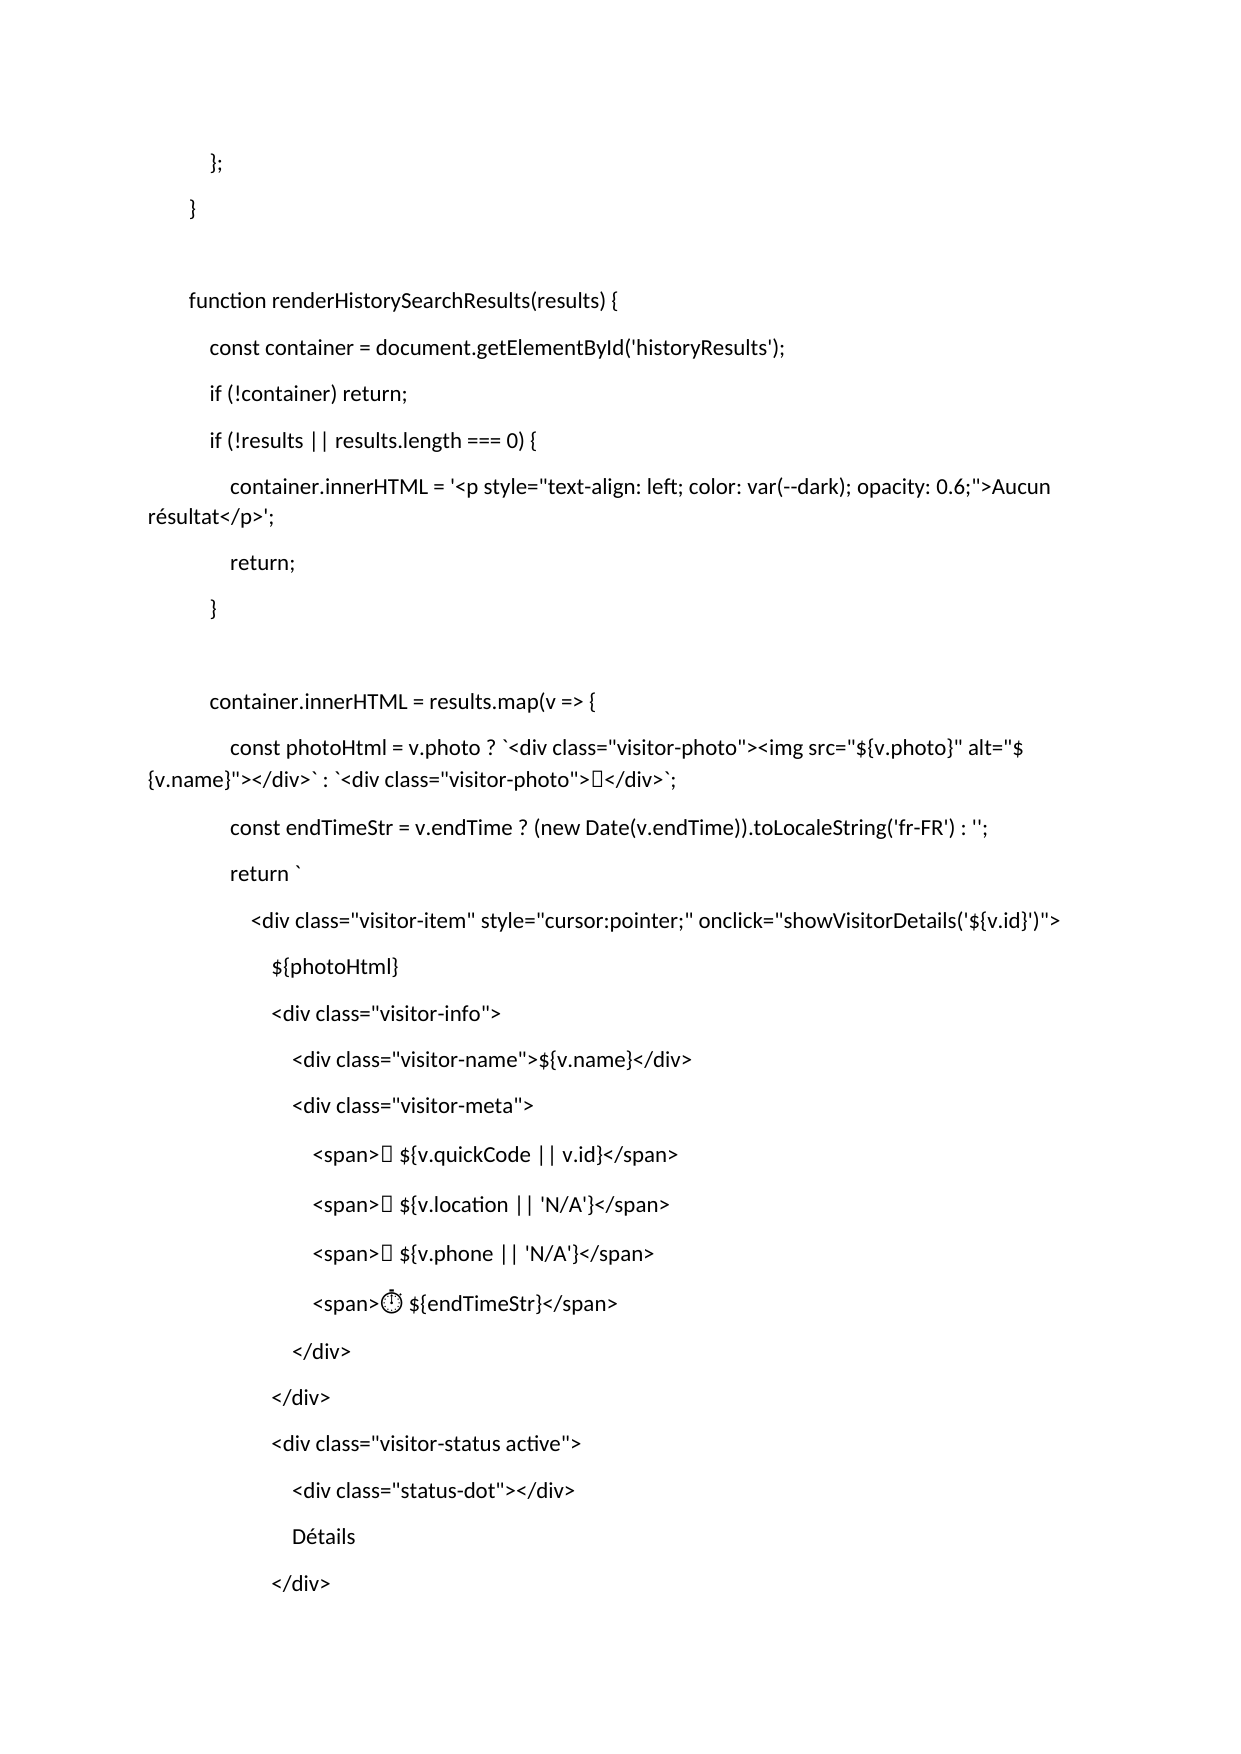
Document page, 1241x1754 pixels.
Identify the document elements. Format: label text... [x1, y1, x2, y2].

text const endTimeStr = v.endTime ? (new Date(v.endTime)).toLocaleString('fr-FR') : ''; [148, 813, 1093, 841]
text <div class="visitor-name">${v.name}</div> [148, 1045, 1093, 1073]
text </div> [148, 1337, 1093, 1365]
text return ` [148, 859, 1093, 888]
text Détails [148, 1522, 1093, 1550]
text <span>📍 ${v.location || 'N/A'}</span> [148, 1187, 1093, 1219]
text <div class="status-dot"></div> [148, 1476, 1093, 1504]
text <div class="visitor-status active"> [148, 1429, 1093, 1458]
text </div> [148, 1383, 1093, 1411]
text return; [148, 548, 1093, 576]
text <div class="visitor-meta"> [148, 1091, 1093, 1119]
text container.innerHTML = '<p style="text-align: left; color: var(--dark); opacity: 0.6;">Aucun résultat</p>'; [148, 472, 1093, 530]
text }; [148, 148, 1093, 176]
text } [148, 194, 1093, 222]
text container.innerHTML = results.map(v => { [148, 687, 1093, 715]
text <div class="visitor-info"> [148, 999, 1093, 1027]
text ${photoHtml} [148, 952, 1093, 980]
text <span>⏱️ ${endTimeStr}</span> [148, 1287, 1093, 1318]
text <span>📱 ${v.phone || 'N/A'}</span> [148, 1237, 1093, 1268]
text function renderHistorySearchResults(results) { [148, 287, 1093, 315]
text if (!results || results.length === 0) { [148, 426, 1093, 454]
text const photoHtml = v.photo ? `<div class="visitor-photo"><img src="${v.photo}" alt="${v.name}"></div>` : `<div class="visitor-photo">👤</div>`; [148, 733, 1093, 795]
text const container = document.getElementById('historyResults'); [148, 333, 1093, 361]
text <div class="visitor-item" style="cursor:pointer;" onclick="showVisitorDetails('${v.id}')"> [148, 906, 1093, 934]
text </div> [148, 1569, 1093, 1597]
text if (!container) return; [148, 379, 1093, 407]
text <span>🔢 ${v.quickCode || v.id}</span> [148, 1138, 1093, 1169]
text } [148, 594, 1093, 622]
